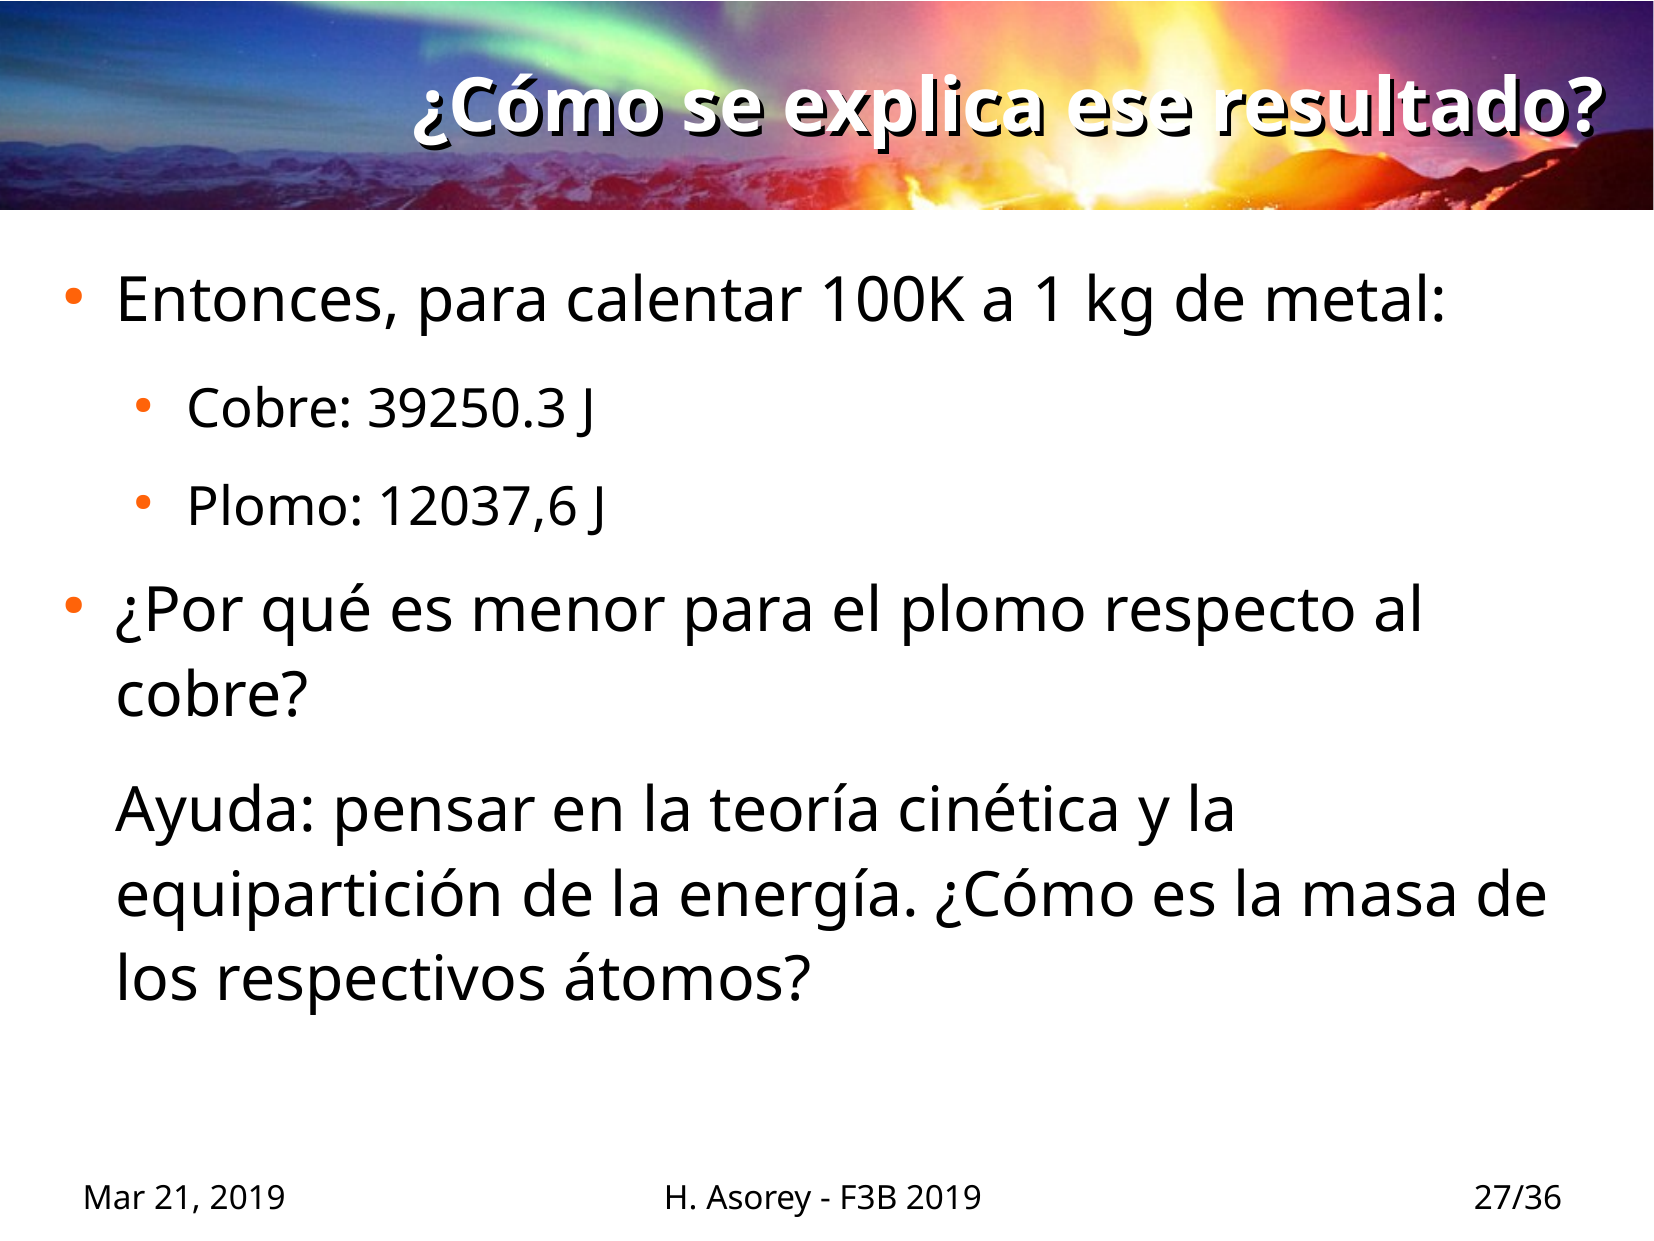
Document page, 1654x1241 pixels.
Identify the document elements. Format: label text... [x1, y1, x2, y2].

list Entonces, para calentar 100K a 1 kg de metal: Cobre: 39250.3 J Plomo: 12037,6 J ¿Por qué es menor para el plomo respecto al cobre? Ayuda: pensar en la teoría cinética y la equipartición de la energía. ¿Cómo es la masa de los respectivos átomos? [45, 255, 1606, 1156]
title ¿Cómo se explica ese resultado? [45, 15, 1606, 191]
picture [0, 1, 1654, 210]
